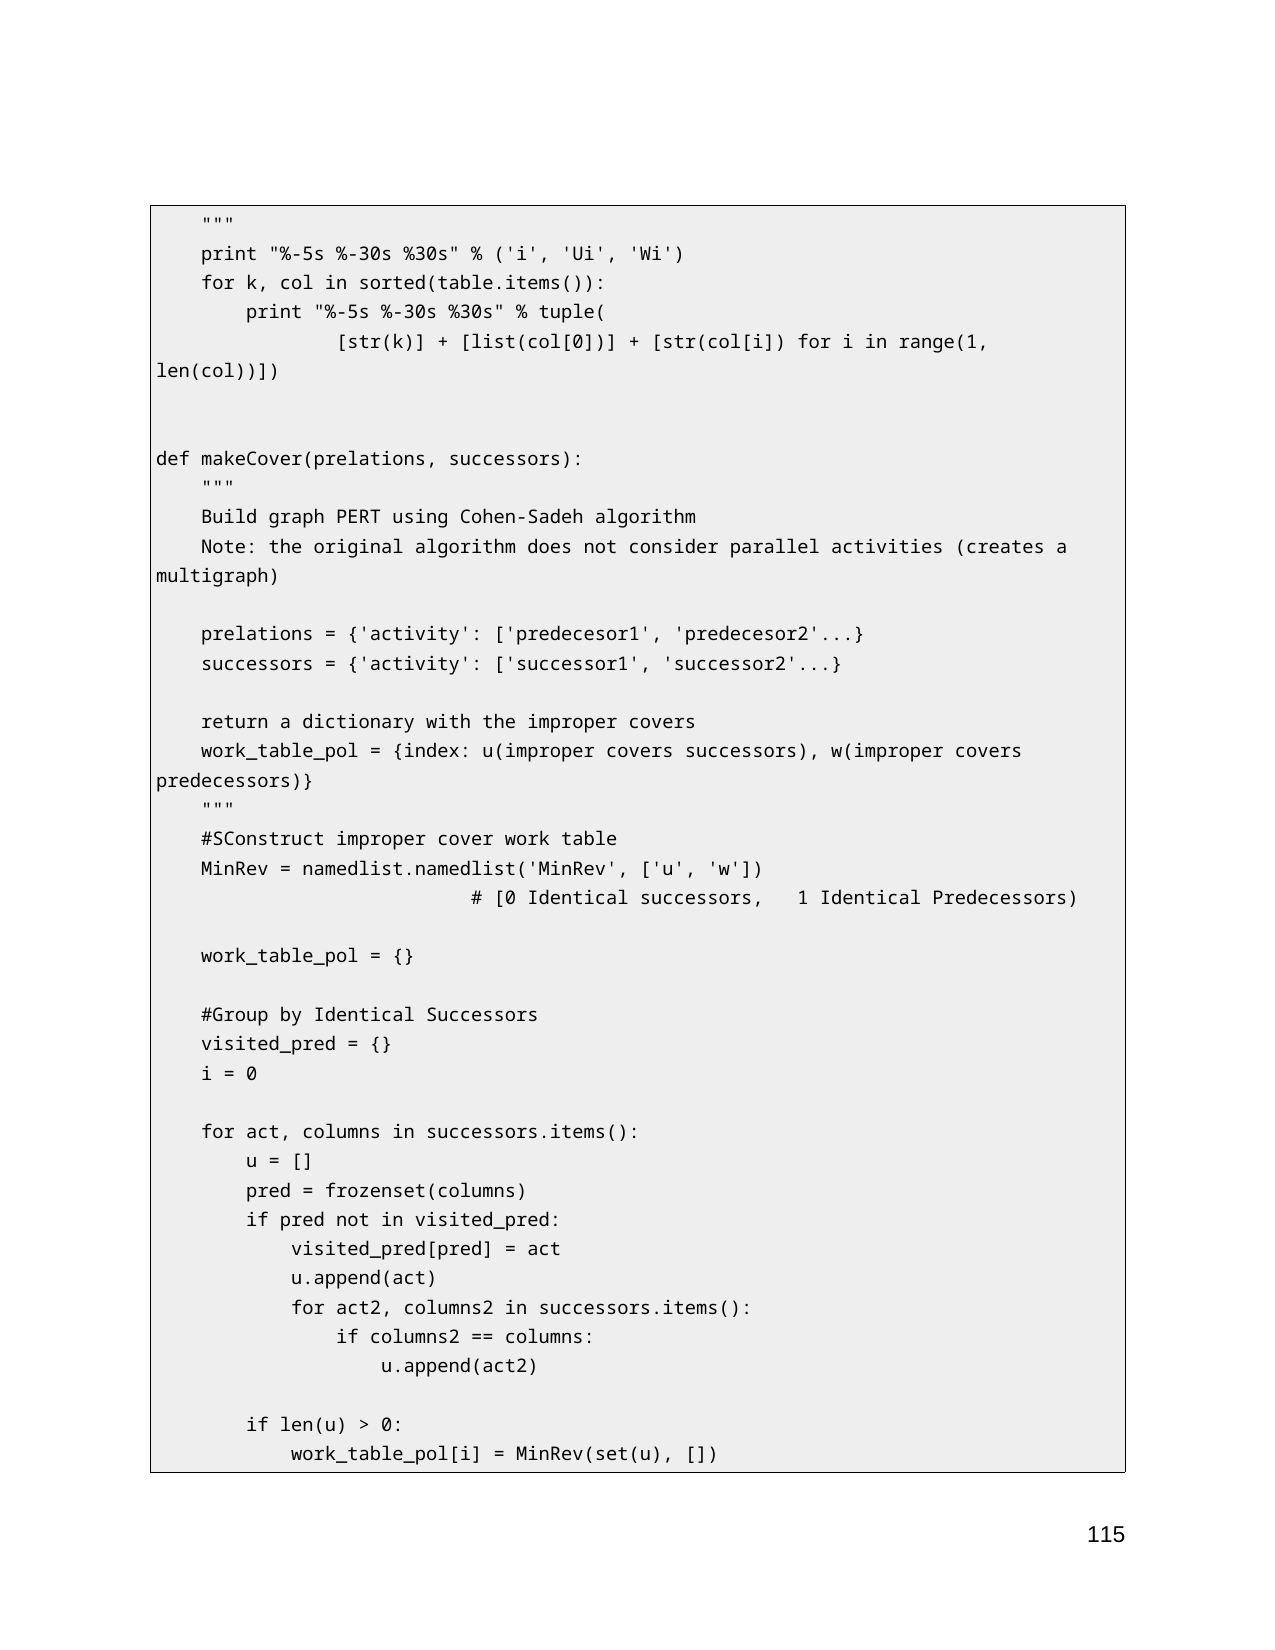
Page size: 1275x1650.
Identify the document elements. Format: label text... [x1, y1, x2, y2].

table_header """ print "%-5s %-30s %30s" % ('i', 'Ui', 'Wi') for k, col in sorted(table.items()): print "%-5s %-30s %30s" % tuple( [str(k)] + [list(col[0])] + [str(col[i]) for i in range(1, len(col))]) def makeCover(prelations, successors): """ Build graph PERT using Cohen-Sadeh algorithm Note: the original algorithm does not consider parallel activities (creates a multigraph) prelations = {'activity': ['predecesor1', 'predecesor2'...} successors = {'activity': ['successor1', 'successor2'...} return a dictionary with the improper covers work_table_pol = {index: u(improper covers successors), w(improper covers predecessors)} """ #SConstruct improper cover work table MinRev = namedlist.namedlist('MinRev', ['u', 'w']) # [0 Identical successors, 1 Identical Predecessors) work_table_pol = {} #Group by Identical Successors visited_pred = {} i = 0 for act, columns in successors.items(): u = [] pred = frozenset(columns) if pred not in visited_pred: visited_pred[pred] = act u.append(act) for act2, columns2 in successors.items(): if columns2 == columns: u.append(act2) if len(u) > 0: work_table_pol[i] = MinRev(set(u), []) [151, 206, 1125, 1472]
